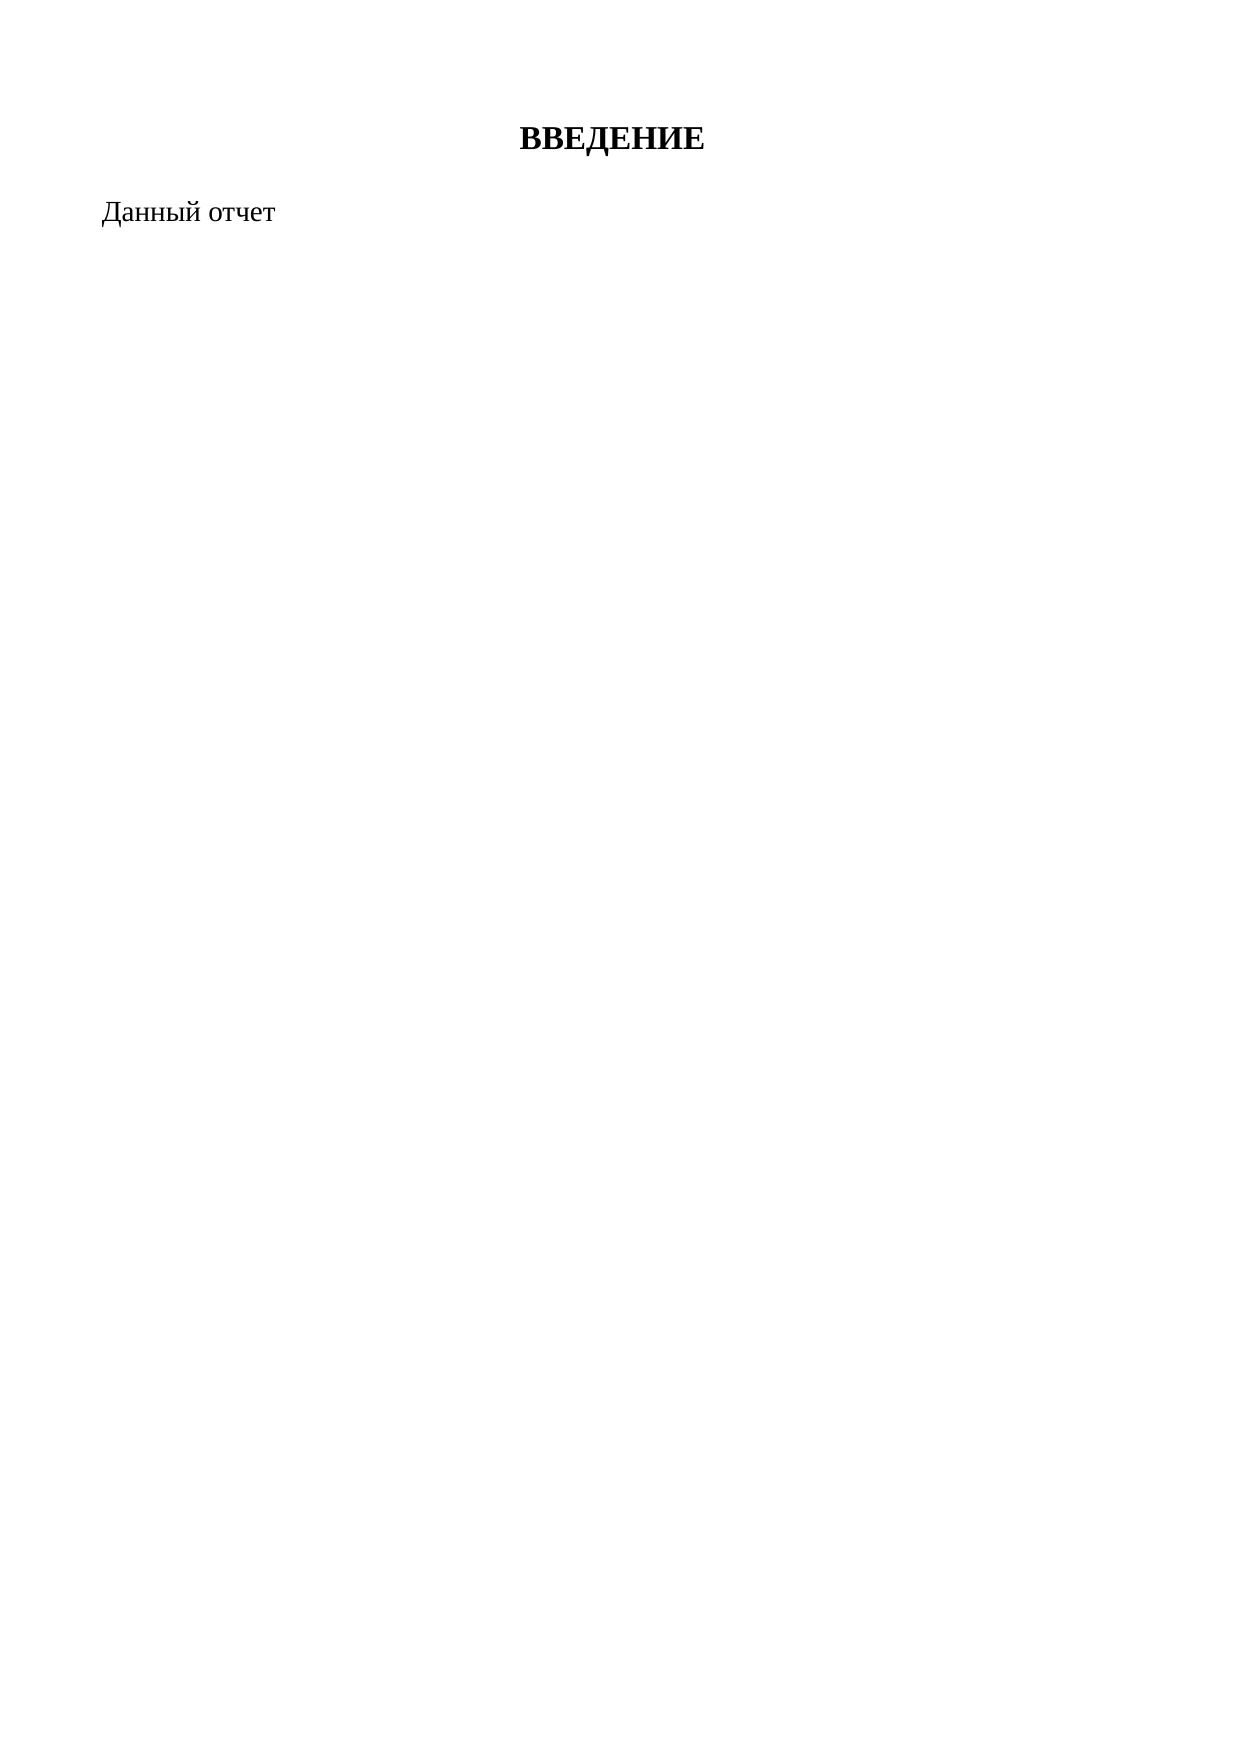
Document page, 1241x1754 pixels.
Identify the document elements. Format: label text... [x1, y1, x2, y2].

subtitle Введение [102, 118, 1123, 156]
text Данный отчет [102, 194, 1123, 227]
